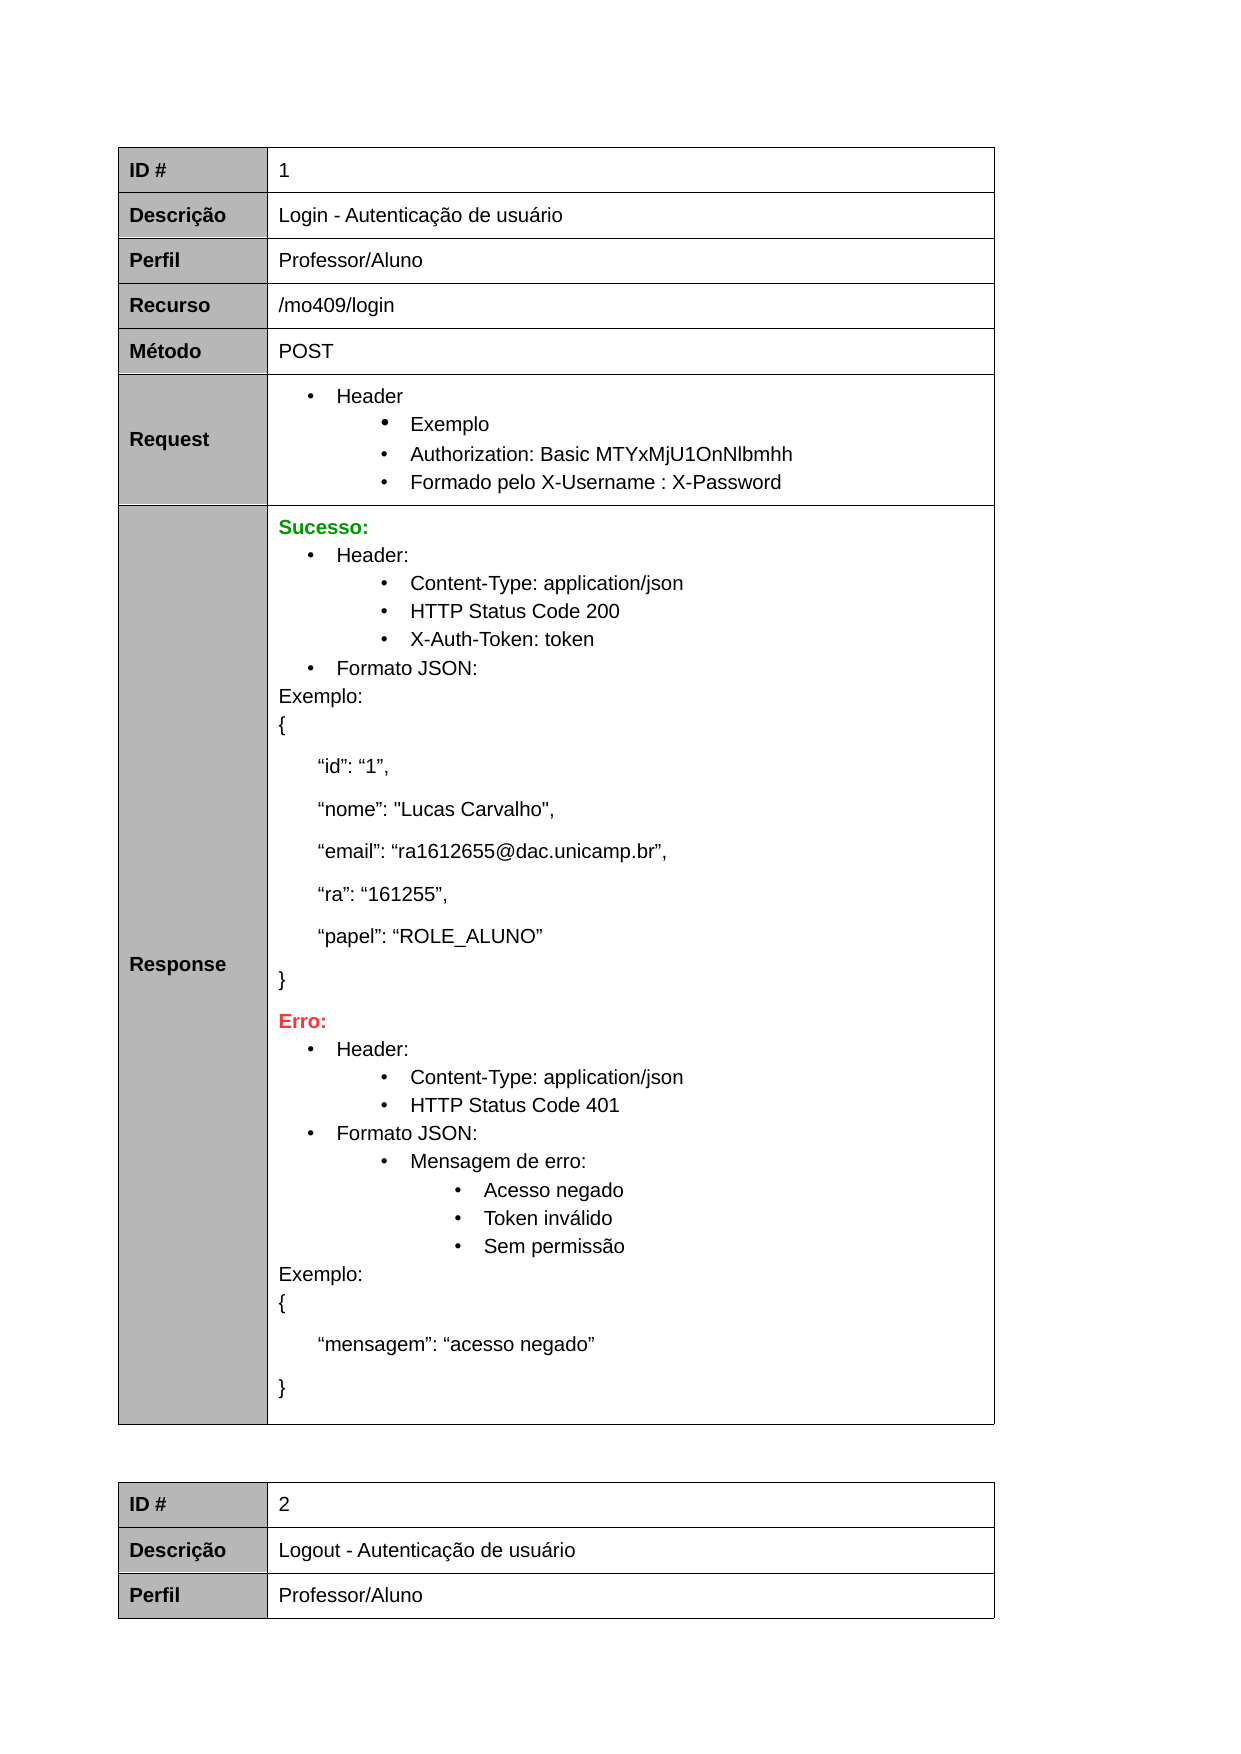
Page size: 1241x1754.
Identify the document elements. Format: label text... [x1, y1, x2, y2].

table_header 2 [268, 1483, 994, 1527]
table_cell Descrição [119, 1528, 267, 1572]
table_cell Método [119, 329, 267, 373]
table_cell Descrição [119, 193, 267, 237]
table_header ID # [119, 1483, 267, 1527]
table_cell Perfil [119, 239, 267, 283]
table_cell Response [119, 506, 267, 1424]
table_cell Request [119, 375, 267, 504]
table_cell Sucesso: Header: Content-Type: application/json HTTP Status Code 200 X-Auth-Token: token Formato JSON: Exemplo: { “id”: “1”, “nome”: "Lucas Carvalho", “email”: “ra1612655@dac.unicamp.br”, “ra”: “161255”, “papel”: “ROLE_ALUNO” } Erro: Header: Content-Type: application/json HTTP Status Code 401 Formato JSON: Mensagem de erro: Acesso negado Token inválido Sem permissão Exemplo: { “mensagem”: “acesso negado” } [268, 506, 994, 1424]
table_cell Logout - Autenticação de usuário [268, 1528, 994, 1572]
table_cell Recurso [119, 284, 267, 328]
table_cell Professor/Aluno [268, 1574, 994, 1618]
table_cell /mo409/login [268, 284, 994, 328]
table_header ID # [119, 148, 267, 192]
table_cell Perfil [119, 1574, 267, 1618]
table_cell Login - Autenticação de usuário [268, 193, 994, 237]
table_cell Header Exemplo Authorization: Basic MTYxMjU1OnNlbmhh Formado pelo X-Username : X-Password [268, 375, 994, 504]
table_cell POST [268, 329, 994, 373]
table_cell Professor/Aluno [268, 239, 994, 283]
table_header 1 [268, 148, 994, 192]
